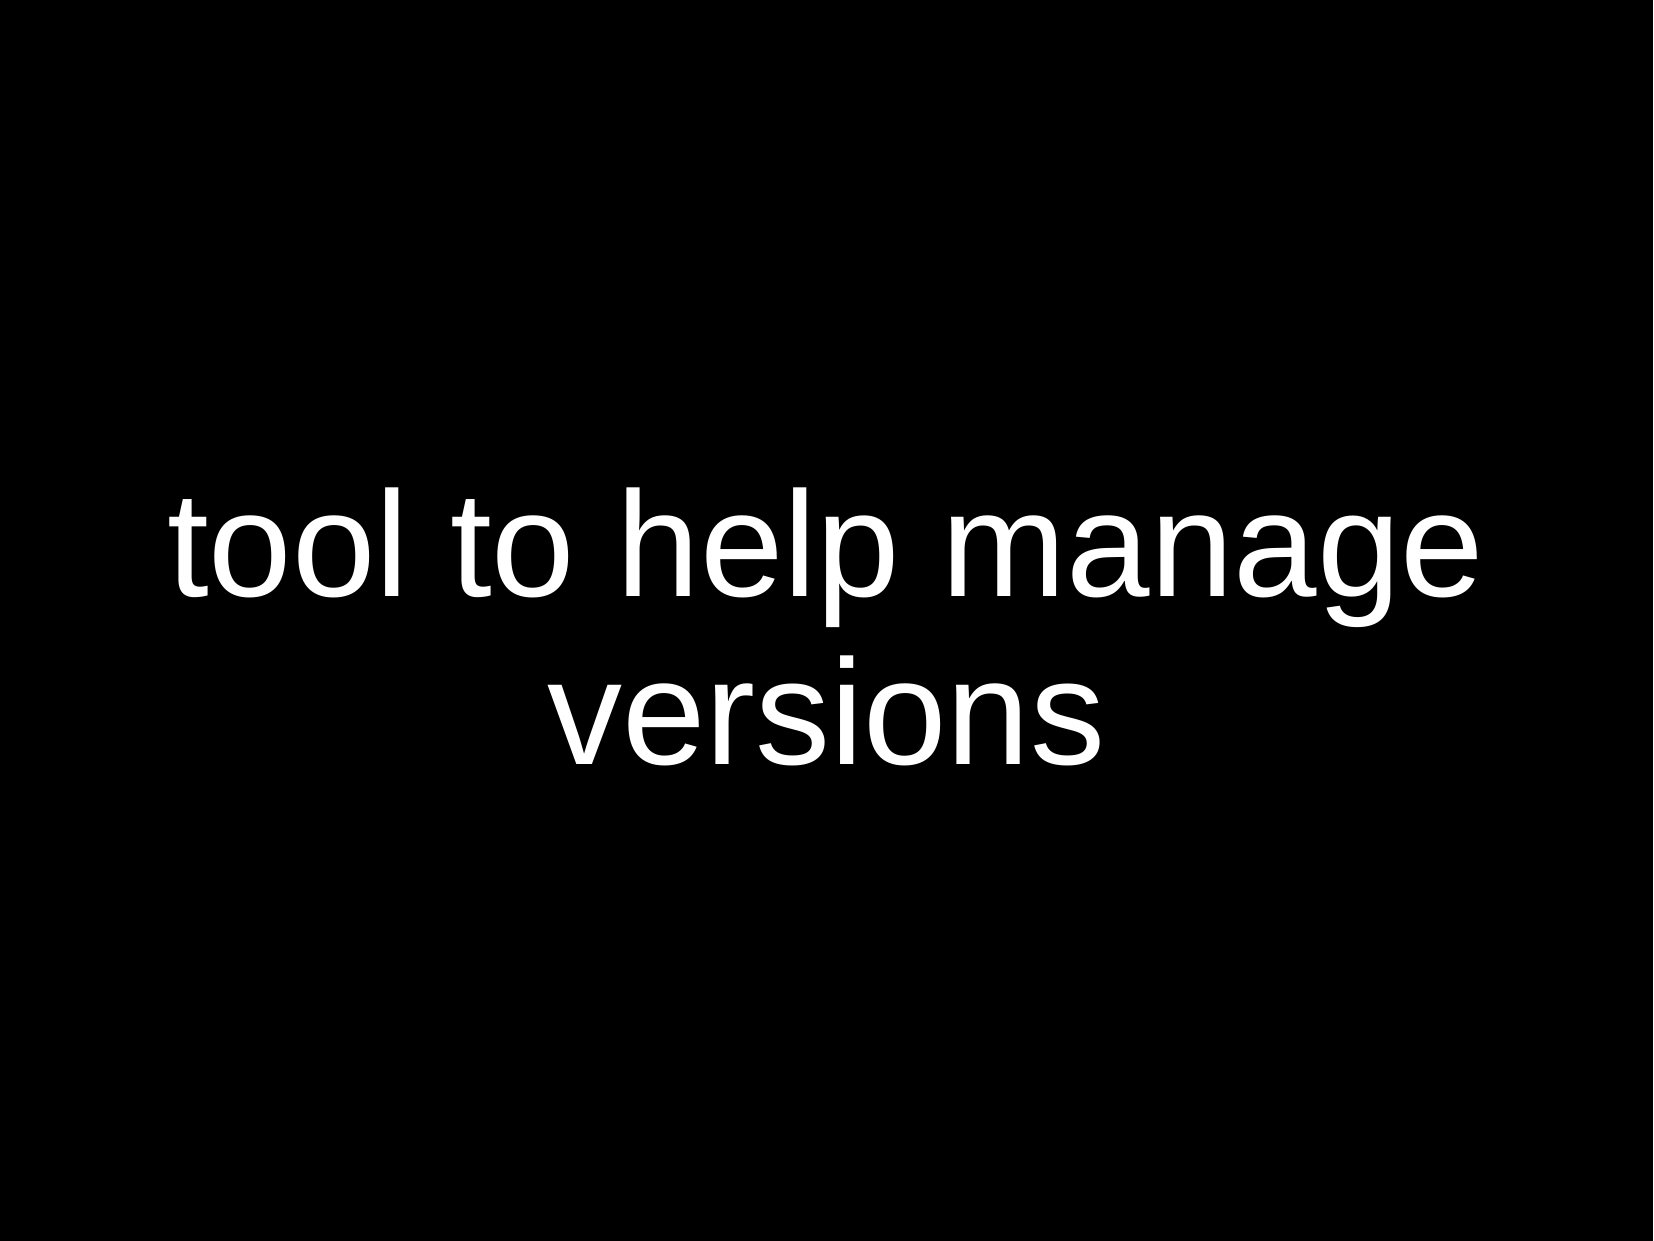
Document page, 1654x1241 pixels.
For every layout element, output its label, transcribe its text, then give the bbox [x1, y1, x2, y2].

title tool to help manage versions [82, 56, 1571, 1201]
